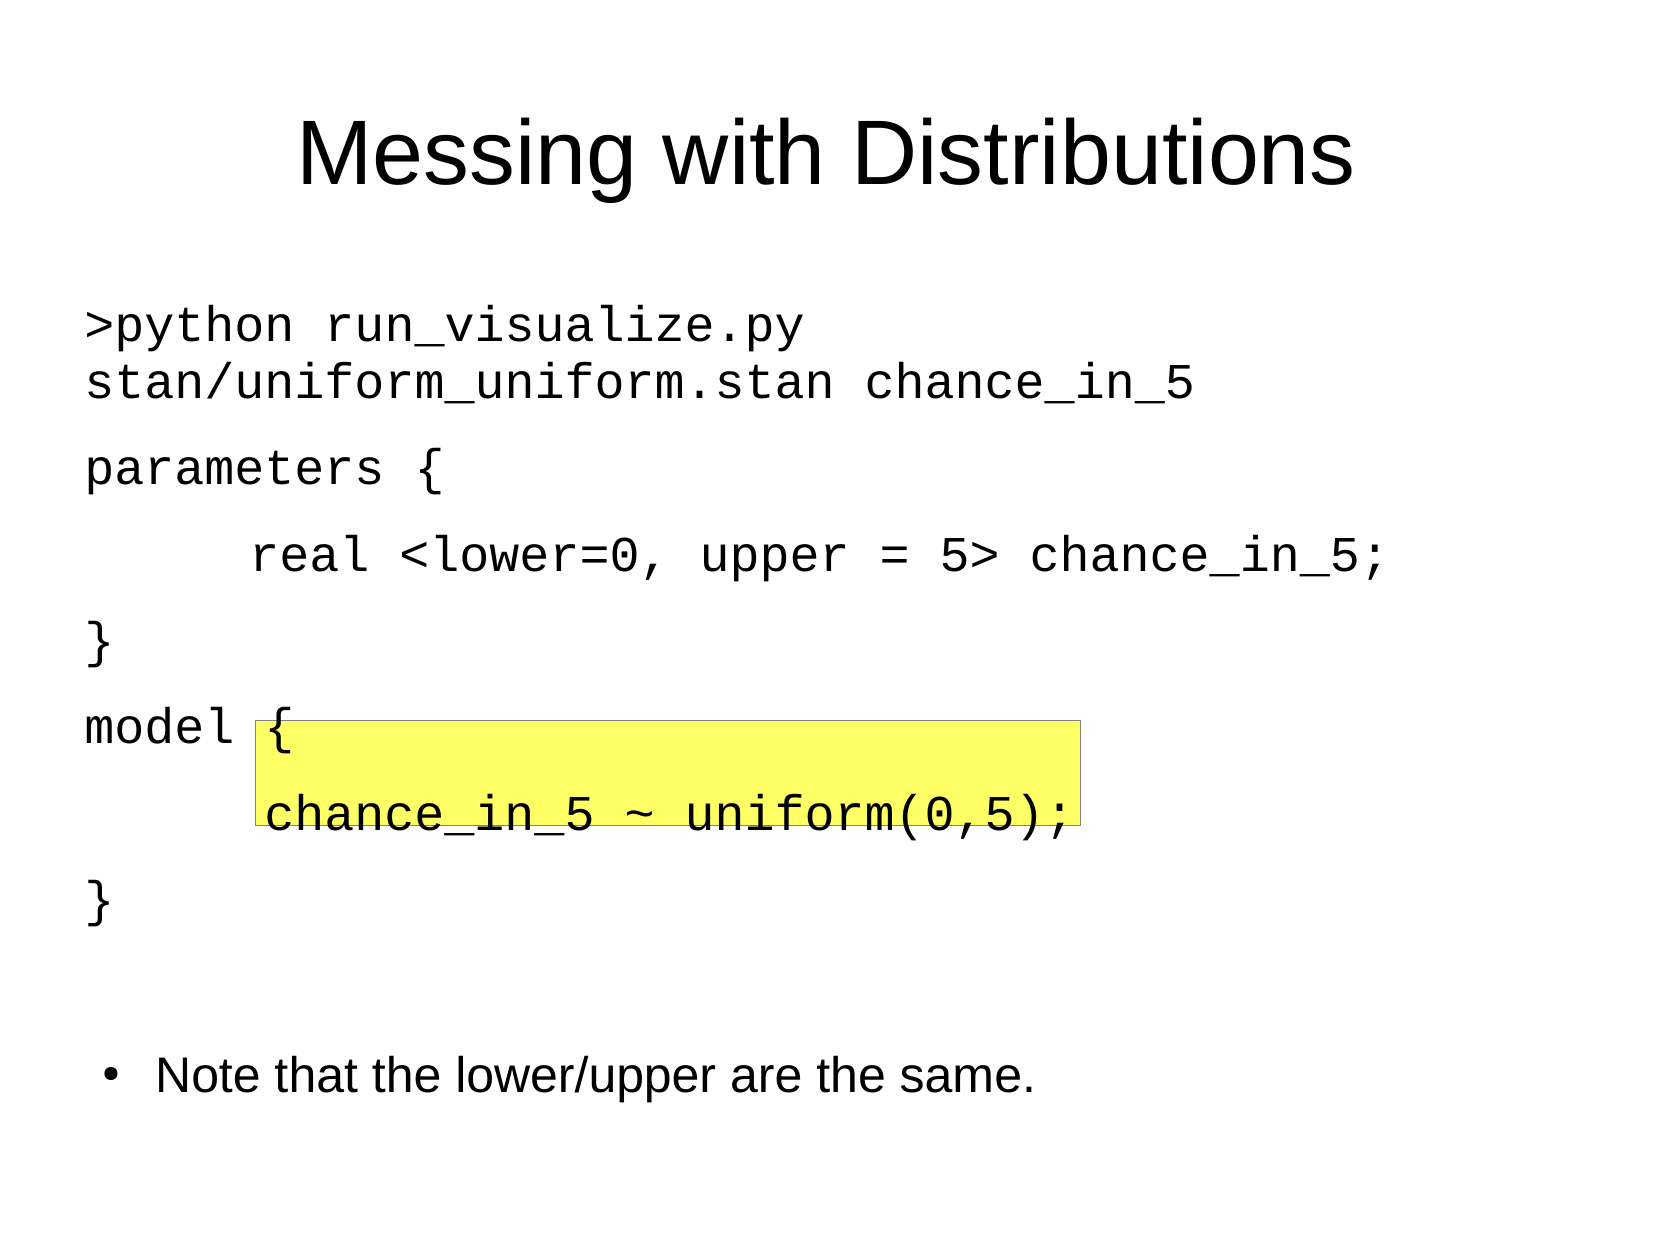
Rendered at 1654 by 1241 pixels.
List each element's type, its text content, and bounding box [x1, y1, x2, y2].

title Messing with Distributions [82, 49, 1571, 257]
list >python run_visualize.py stan/uniform_uniform.stan chance_in_5 parameters { real <lower=0, upper = 5> chance_in_5; } model { chance_in_5 ~ uniform(0,5); } Note that the lower/upper are the same. [84, 300, 1573, 1171]
